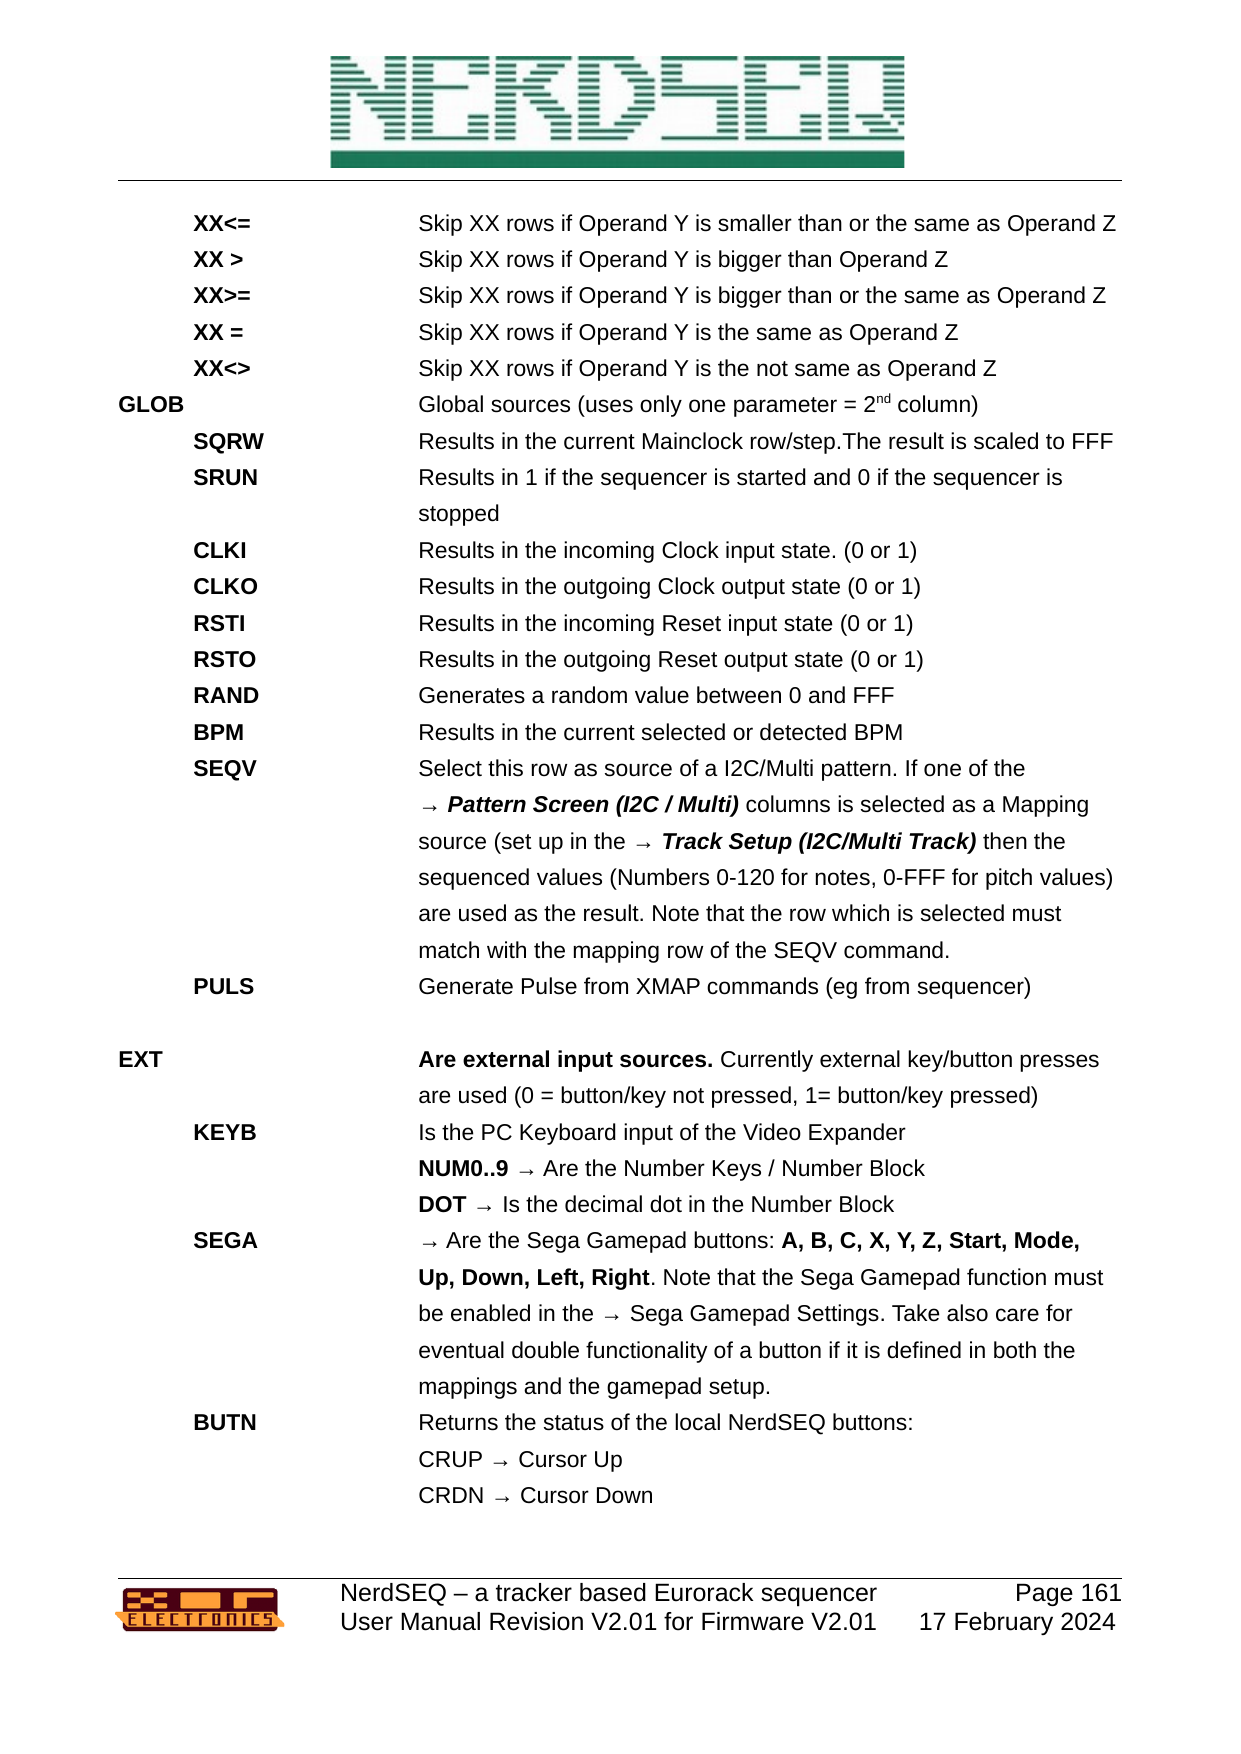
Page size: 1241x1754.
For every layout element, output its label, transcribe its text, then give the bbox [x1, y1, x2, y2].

text XX<> Skip XX rows if Operand Y is the not same as Operand Z [118, 355, 1122, 381]
text XX = Skip XX rows if Operand Y is the same as Operand Z [118, 319, 1122, 345]
text XX > Skip XX rows if Operand Y is bigger than Operand Z [118, 246, 1122, 272]
text XX>= Skip XX rows if Operand Y is bigger than or the same as Operand Z [118, 282, 1122, 309]
text NUM0..9 → Are the Number Keys / Number Block [118, 1155, 1122, 1181]
text CLKO Results in the outgoing Clock output state (0 or 1) [118, 573, 1122, 599]
text SQRW Results in the current Mainclock row/step.The result is scaled to FFF [118, 428, 1122, 454]
text SEQV Select this row as source of a I2C/Multi pattern. If one of the → Pattern Screen (I2C / Multi) columns is selected as a Mapping source (set up in the → Track Setup (I2C/Multi Track) then the sequenced values (Numbers 0-120 for notes, 0-FFF for pitch values) are used as the result. Note that the row which is selected must match with the mapping row of the SEQV command. [118, 755, 1122, 963]
text CRUP → Cursor Up [118, 1446, 1122, 1472]
text RAND Generates a random value between 0 and FFF [118, 682, 1122, 708]
text XX<= Skip XX rows if Operand Y is smaller than or the same as Operand Z [118, 209, 1122, 236]
text SRUN Results in 1 if the sequencer is started and 0 if the sequencer is stopped [118, 464, 1122, 527]
text BUTN Returns the status of the local NerdSEQ buttons: [118, 1409, 1122, 1436]
text KEYB Is the PC Keyboard input of the Video Expander [118, 1118, 1122, 1145]
text CRDN → Cursor Down [118, 1482, 1122, 1508]
text CLKI Results in the incoming Clock input state. (0 or 1) [118, 537, 1122, 563]
picture [330, 56, 905, 168]
text RSTI Results in the incoming Reset input state (0 or 1) [118, 609, 1122, 636]
text RSTO Results in the outgoing Reset output state (0 or 1) [118, 646, 1122, 672]
text GLOB Global sources (uses only one parameter = 2nd column) [118, 391, 1122, 418]
text EXT Are external input sources. Currently external key/button presses are used (0 = button/key not pressed, 1= button/key pressed) [118, 1046, 1122, 1108]
text PULS Generate Pulse from XMAP commands (eg from sequencer) [118, 973, 1122, 999]
picture [115, 1584, 285, 1634]
text SEGA → Are the Sega Gamepad buttons: A, B, C, X, Y, Z, Start, Mode, Up, Down, Left, Right. Note that the Sega Gamepad function must be enabled in the → Sega Gamepad Settings. Take also care for eventual double functionality of a button if it is defined in both the mappings and the gamepad setup. [118, 1227, 1122, 1399]
text BPM Results in the current selected or detected BPM [118, 718, 1122, 745]
text DOT → Is the decimal dot in the Number Block [118, 1191, 1122, 1217]
